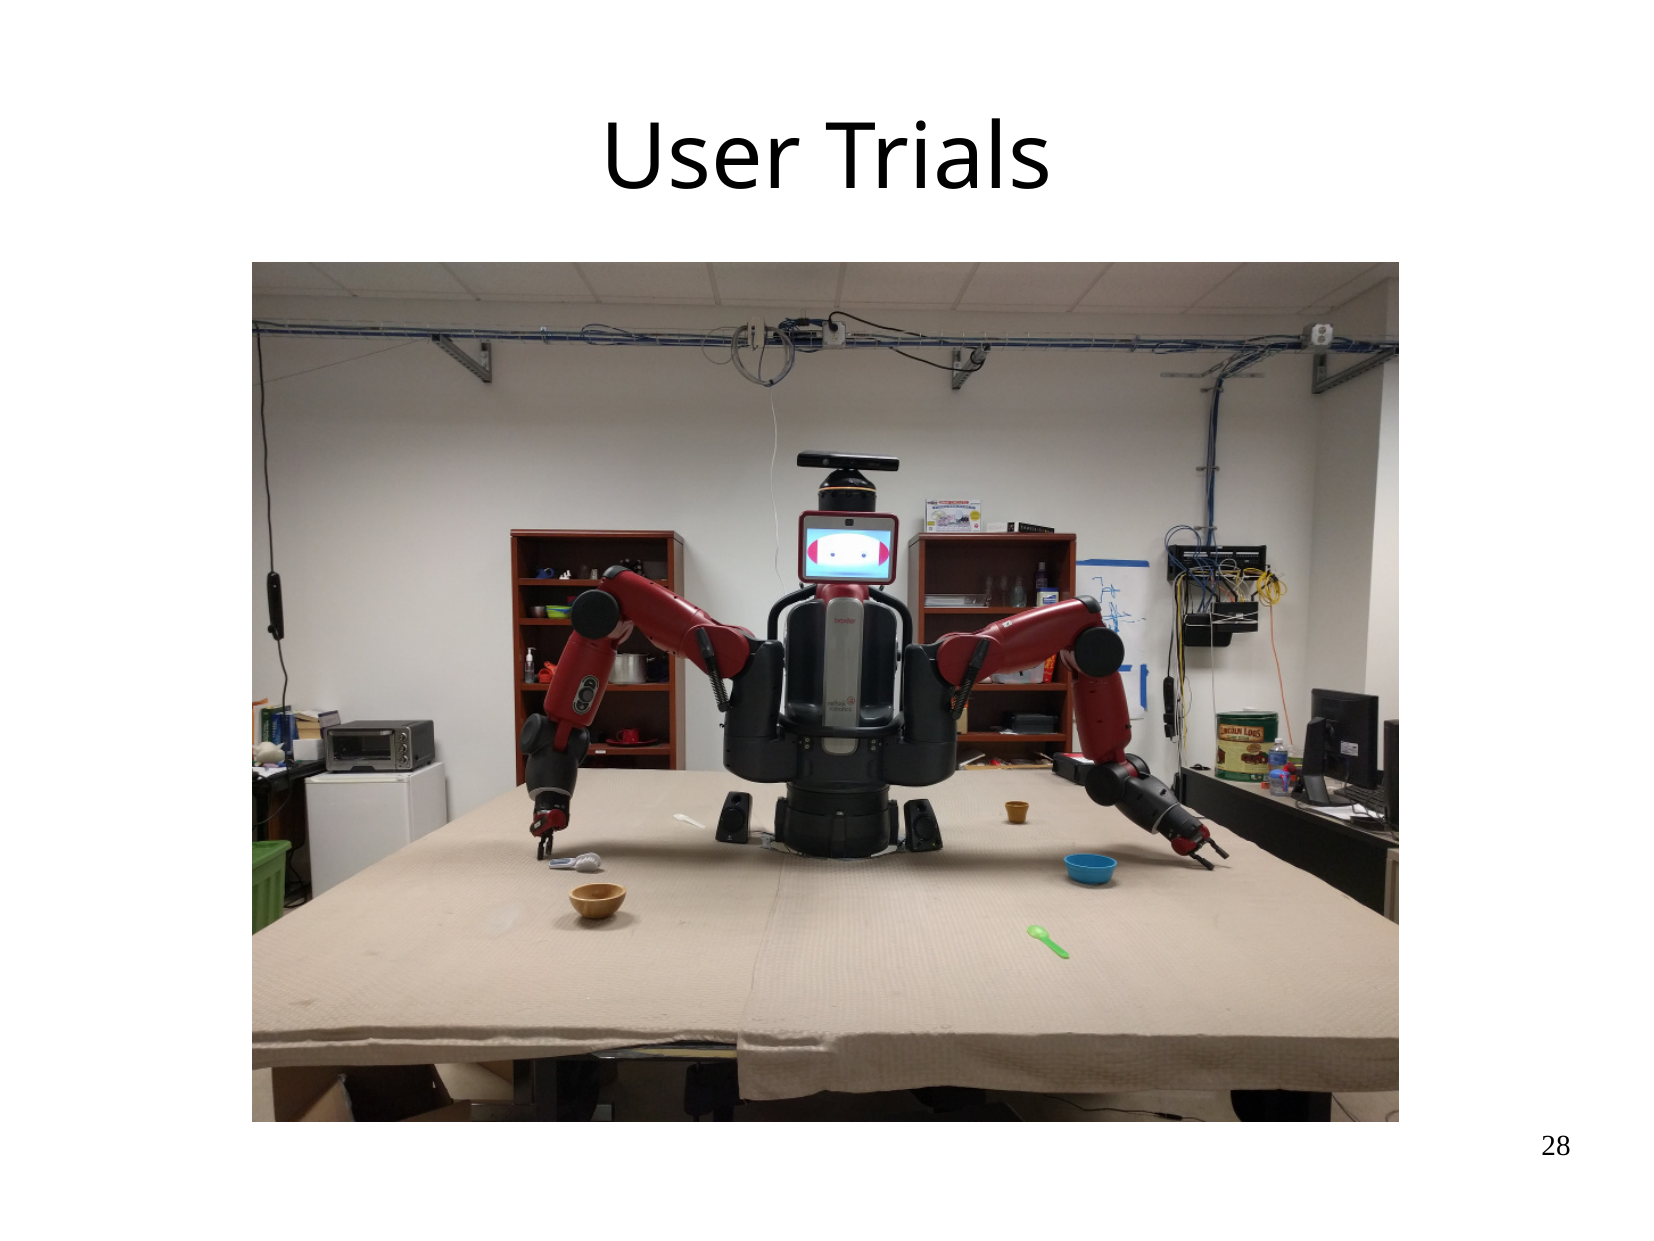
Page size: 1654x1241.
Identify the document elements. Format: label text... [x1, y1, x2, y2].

title User Trials [82, 49, 1571, 257]
picture [252, 262, 1399, 1122]
